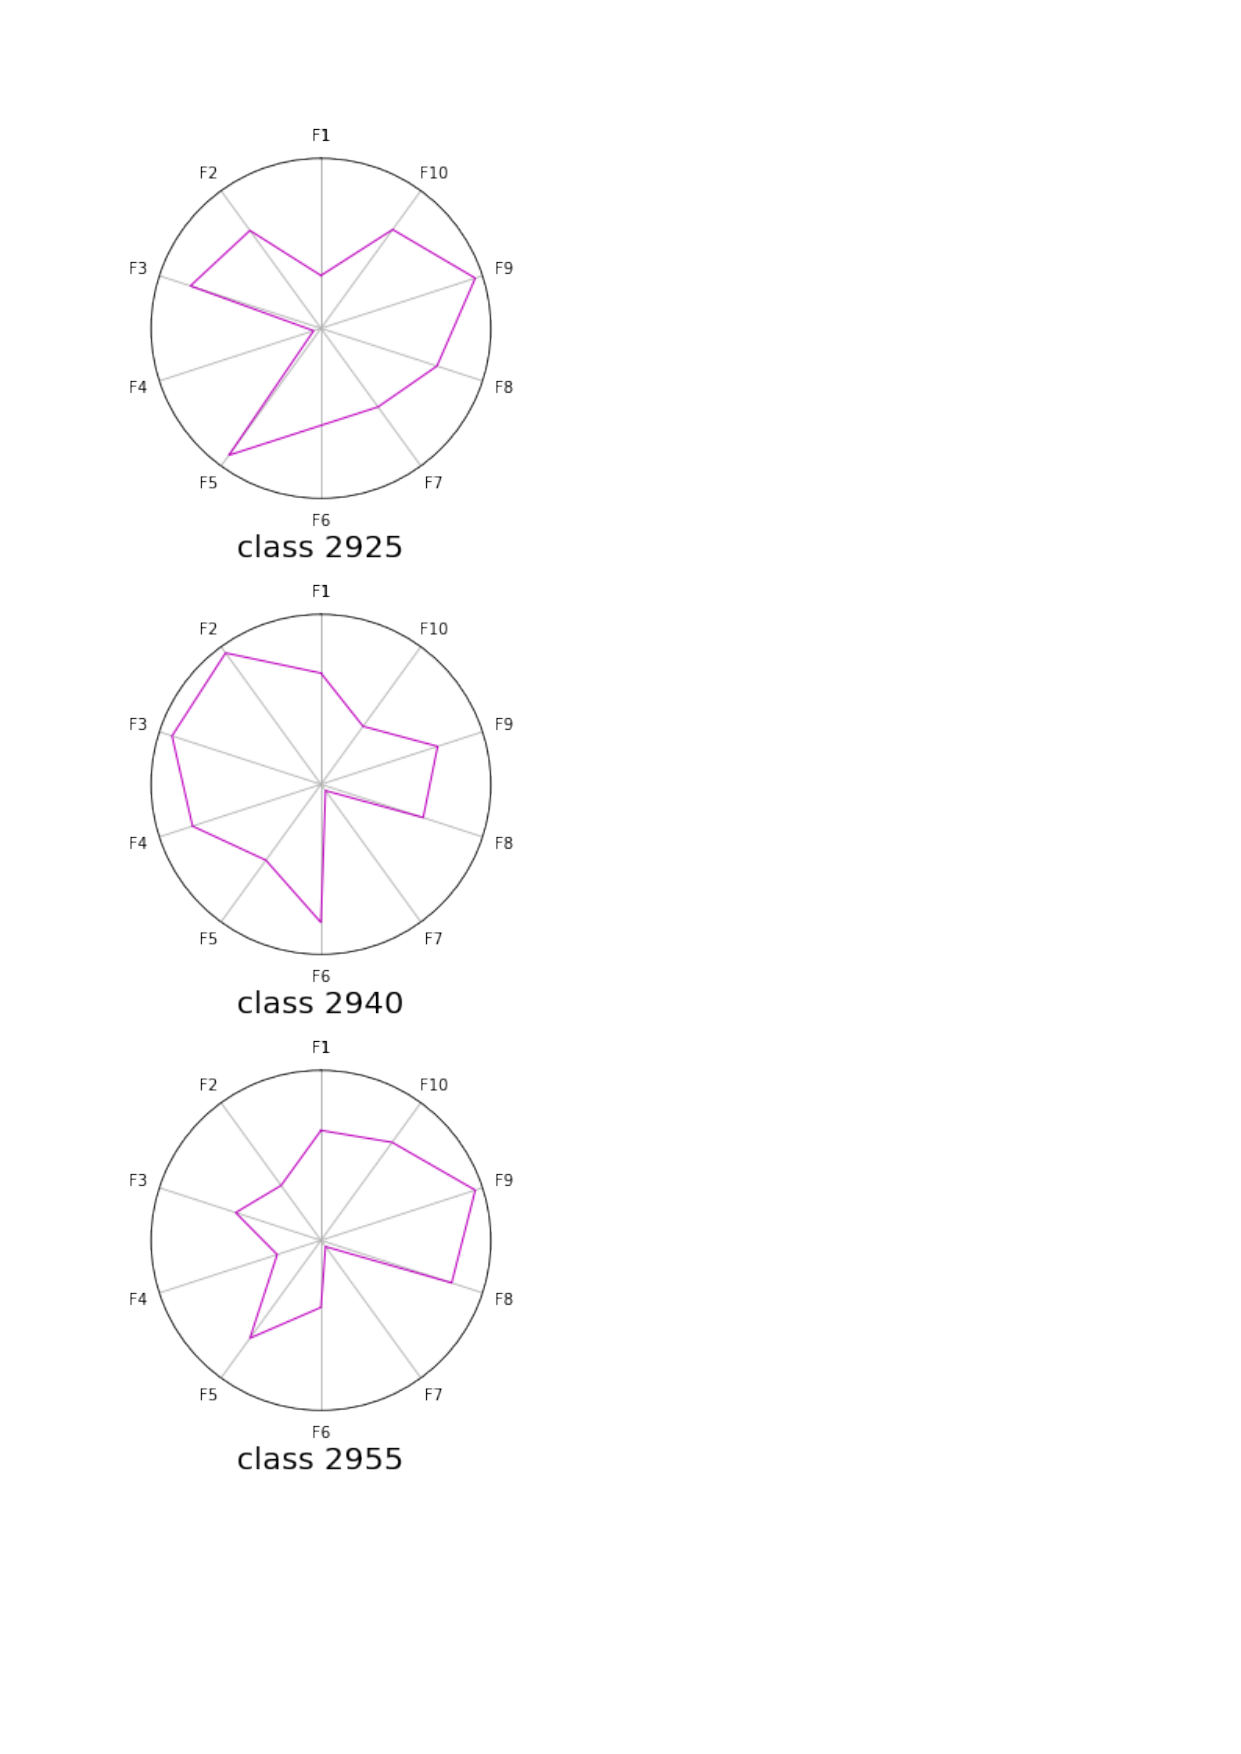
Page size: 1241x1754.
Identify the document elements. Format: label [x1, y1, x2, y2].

picture [118, 118, 523, 1487]
